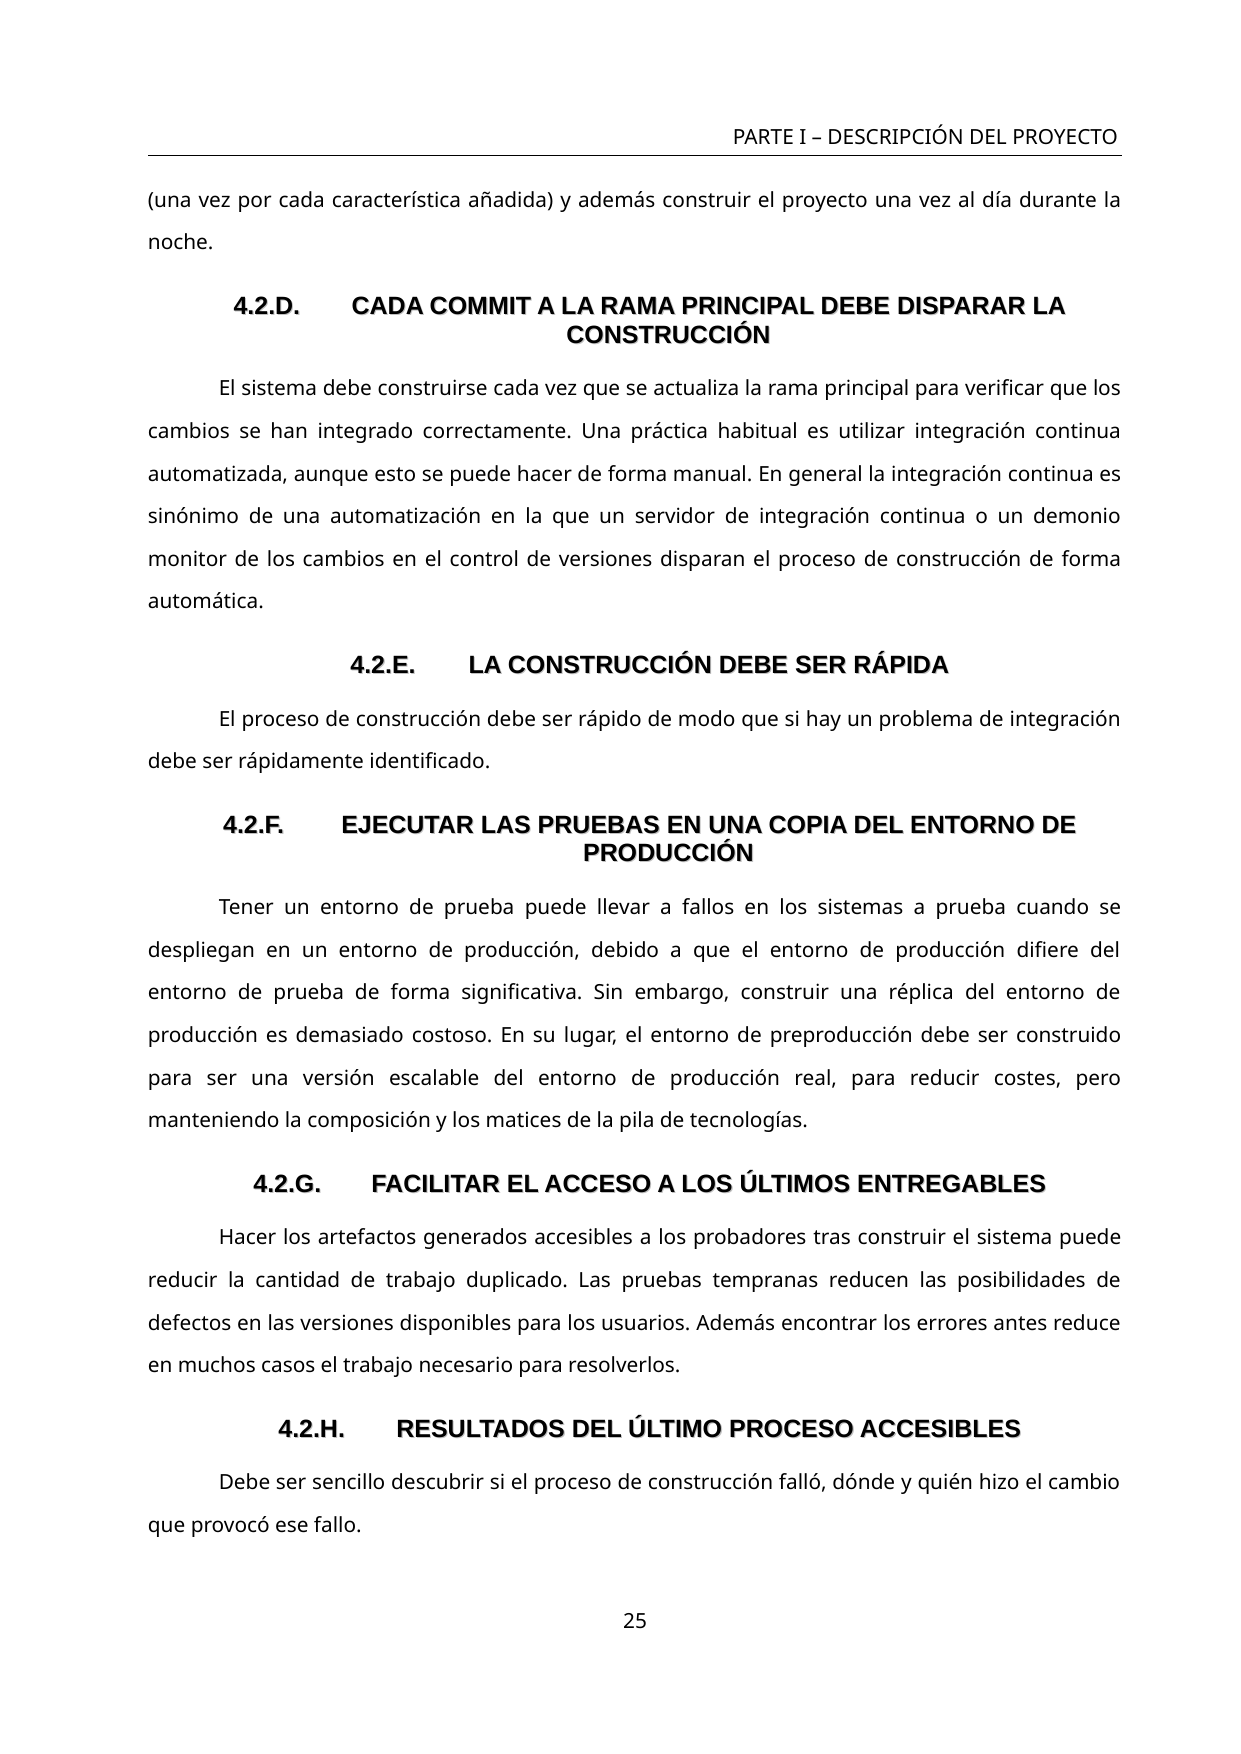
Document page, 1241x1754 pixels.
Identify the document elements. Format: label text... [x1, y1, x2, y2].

text El proceso de construcción debe ser rápido de modo que si hay un problema de integración debe ser rápidamente identificado. [148, 704, 1122, 775]
subtitle Cada commit a la rama principal debe disparar la construcción [177, 291, 1122, 348]
subtitle La construcción debe ser rápida [177, 650, 1122, 679]
subtitle Resultados del último proceso accesibles [177, 1414, 1122, 1442]
text El sistema debe construirse cada vez que se actualiza la rama principal para verificar que los cambios se han integrado correctamente. Una práctica habitual es utilizar integración continua automatizada, aunque esto se puede hacer de forma manual. En general la integración continua es sinónimo de una automatización en la que un servidor de integración continua o un demonio monitor de los cambios en el control de versiones disparan el proceso de construcción de forma automática. [148, 373, 1122, 615]
text (una vez por cada característica añadida) y además construir el proyecto una vez al día durante la noche. [148, 185, 1122, 256]
text Hacer los artefactos generados accesibles a los probadores tras construir el sistema puede reducir la cantidad de trabajo duplicado. Las pruebas tempranas reducen las posibilidades de defectos en las versiones disponibles para los usuarios. Además encontrar los errores antes reduce en muchos casos el trabajo necesario para resolverlos. [148, 1222, 1122, 1379]
text Debe ser sencillo descubrir si el proceso de construcción falló, dónde y quién hizo el cambio que provocó ese fallo. [148, 1467, 1122, 1538]
text Tener un entorno de prueba puede llevar a fallos en los sistemas a prueba cuando se despliegan en un entorno de producción, debido a que el entorno de producción difiere del entorno de prueba de forma significativa. Sin embargo, construir una réplica del entorno de producción es demasiado costoso. En su lugar, el entorno de preproducción debe ser construido para ser una versión escalable del entorno de producción real, para reducir costes, pero manteniendo la composición y los matices de la pila de tecnologías. [148, 892, 1122, 1134]
subtitle Facilitar el acceso a los últimos entregables [177, 1169, 1122, 1197]
subtitle Ejecutar las pruebas en una copia del entorno de producción [177, 810, 1122, 867]
